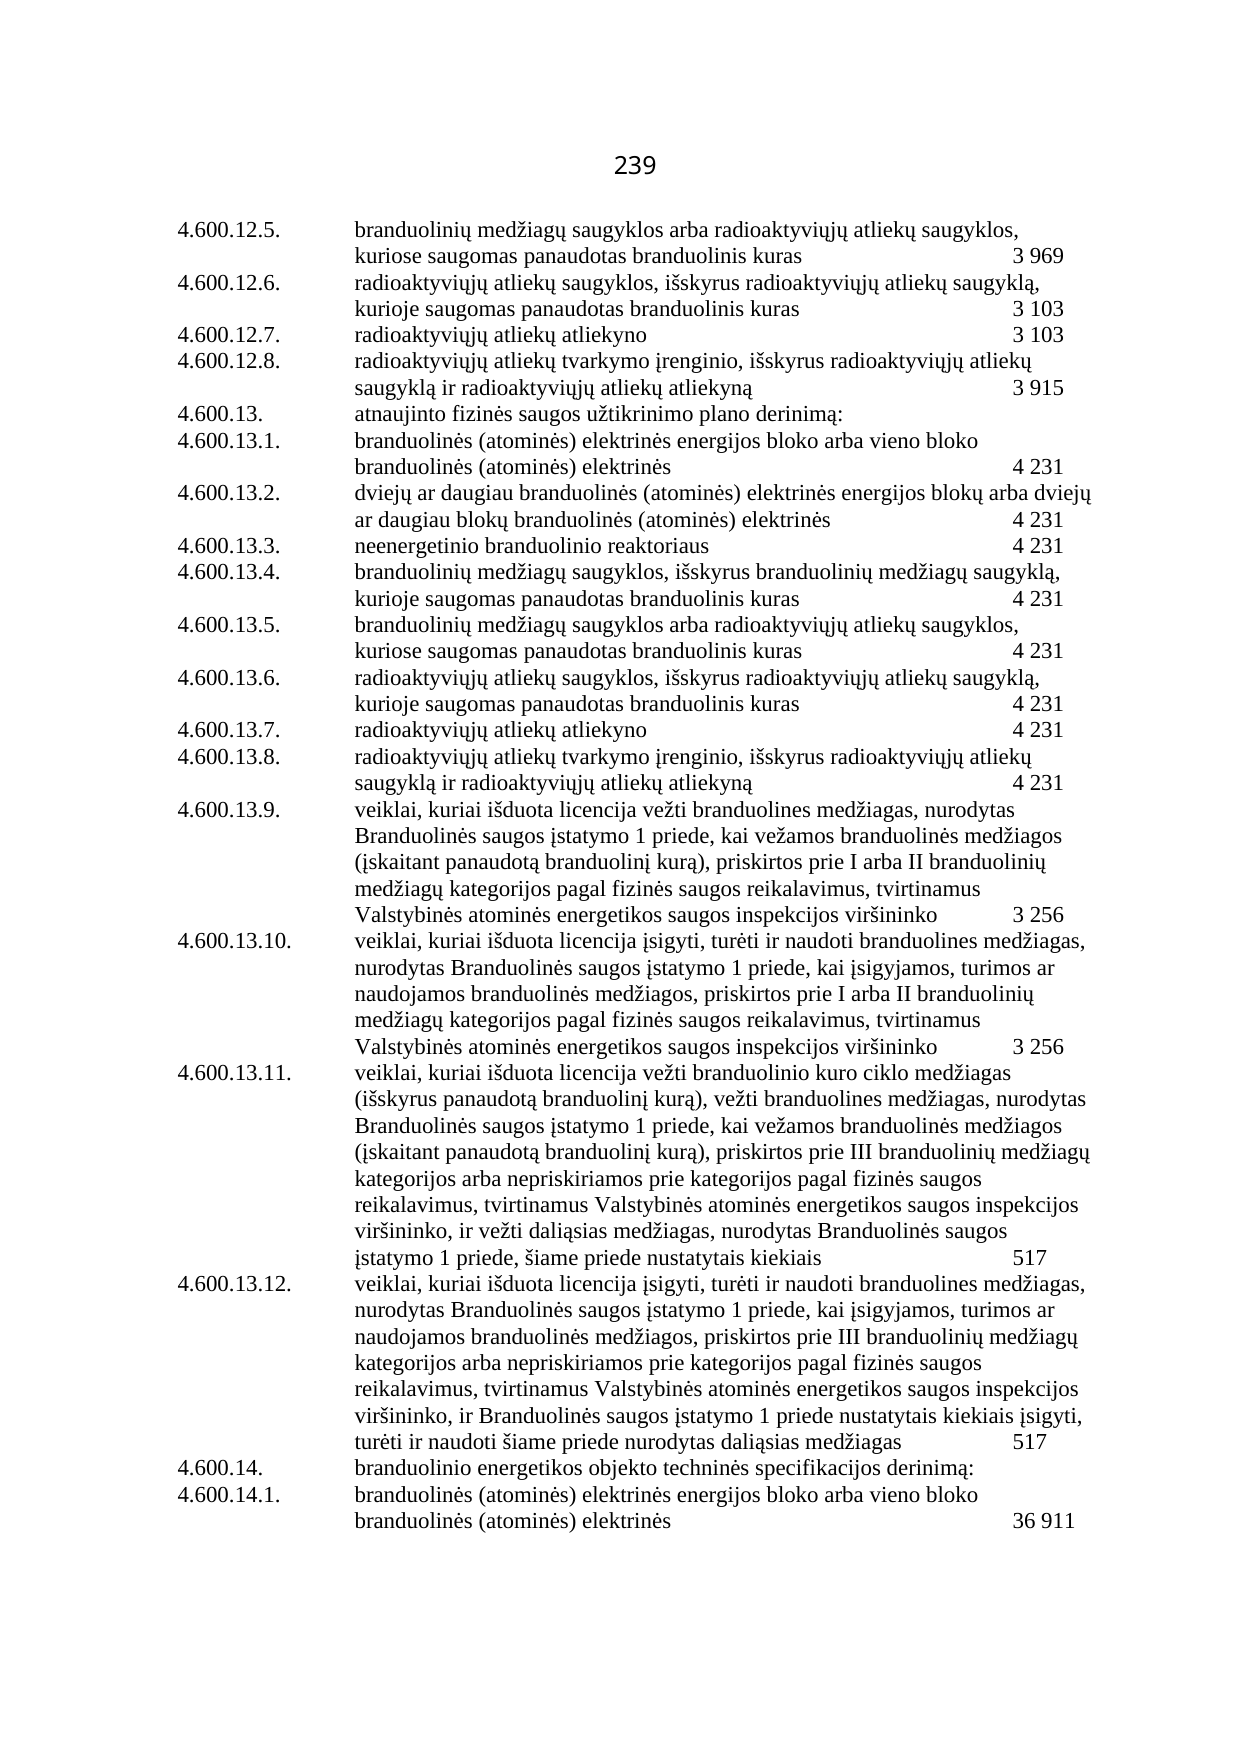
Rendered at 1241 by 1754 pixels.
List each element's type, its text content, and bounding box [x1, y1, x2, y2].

text 4.600.13.1. branduolinės (atominės) elektrinės energijos bloko arba vieno bloko branduolinės (atominės) elektrinės 4 231 [177, 427, 1092, 479]
text 4.600.13.7. radioaktyviųjų atliekų atliekyno 4 231 [177, 717, 1092, 743]
text 4.600.14. branduolinio energetikos objekto techninės specifikacijos derinimą: [177, 1454, 1092, 1481]
text 4.600.12.6. radioaktyviųjų atliekų saugyklos, išskyrus radioaktyviųjų atliekų saugyklą, kurioje saugomas panaudotas branduolinis kuras 3 103 [177, 268, 1092, 321]
text 4.600.13.5. branduolinių medžiagų saugyklos arba radioaktyviųjų atliekų saugyklos, kuriose saugomas panaudotas branduolinis kuras 4 231 [177, 611, 1092, 664]
text 4.600.13.10. veiklai, kuriai išduota licencija įsigyti, turėti ir naudoti branduolines medžiagas, nurodytas Branduolinės saugos įstatymo 1 priede, kai įsigyjamos, turimos ar naudojamos branduolinės medžiagos, priskirtos prie I arba II branduolinių medžiagų kategorijos pagal fizinės saugos reikalavimus, tvirtinamus Valstybinės atominės energetikos saugos inspekcijos viršininko 3 256 [177, 927, 1092, 1059]
text 4.600.13.11. veiklai, kuriai išduota licencija vežti branduolinio kuro ciklo medžiagas (išskyrus panaudotą branduolinį kurą), vežti branduolines medžiagas, nurodytas Branduolinės saugos įstatymo 1 priede, kai vežamos branduolinės medžiagos (įskaitant panaudotą branduolinį kurą), priskirtos prie III branduolinių medžiagų kategorijos arba nepriskiriamos prie kategorijos pagal fizinės saugos reikalavimus, tvirtinamus Valstybinės atominės energetikos saugos inspekcijos viršininko, ir vežti daliąsias medžiagas, nurodytas Branduolinės saugos įstatymo 1 priede, šiame priede nustatytais kiekiais 517 [177, 1059, 1092, 1270]
text 4.600.12.5. branduolinių medžiagų saugyklos arba radioaktyviųjų atliekų saugyklos, kuriose saugomas panaudotas branduolinis kuras 3 969 [177, 216, 1092, 268]
text 4.600.13.8. radioaktyviųjų atliekų tvarkymo įrenginio, išskyrus radioaktyviųjų atliekų saugyklą ir radioaktyviųjų atliekų atliekyną 4 231 [177, 743, 1092, 796]
text 4.600.13. atnaujinto fizinės saugos užtikrinimo plano derinimą: [177, 400, 1092, 427]
text 4.600.13.12. veiklai, kuriai išduota licencija įsigyti, turėti ir naudoti branduolines medžiagas, nurodytas Branduolinės saugos įstatymo 1 priede, kai įsigyjamos, turimos ar naudojamos branduolinės medžiagos, priskirtos prie III branduolinių medžiagų kategorijos arba nepriskiriamos prie kategorijos pagal fizinės saugos reikalavimus, tvirtinamus Valstybinės atominės energetikos saugos inspekcijos viršininko, ir Branduolinės saugos įstatymo 1 priede nustatytais kiekiais įsigyti, turėti ir naudoti šiame priede nurodytas daliąsias medžiagas 517 [177, 1270, 1092, 1454]
text 4.600.13.9. veiklai, kuriai išduota licencija vežti branduolines medžiagas, nurodytas Branduolinės saugos įstatymo 1 priede, kai vežamos branduolinės medžiagos (įskaitant panaudotą branduolinį kurą), priskirtos prie I arba II branduolinių medžiagų kategorijos pagal fizinės saugos reikalavimus, tvirtinamus Valstybinės atominės energetikos saugos inspekcijos viršininko 3 256 [177, 796, 1092, 927]
text 4.600.12.7. radioaktyviųjų atliekų atliekyno 3 103 [177, 321, 1092, 348]
text 4.600.13.6. radioaktyviųjų atliekų saugyklos, išskyrus radioaktyviųjų atliekų saugyklą, kurioje saugomas panaudotas branduolinis kuras 4 231 [177, 664, 1092, 717]
text 4.600.13.2. dviejų ar daugiau branduolinės (atominės) elektrinės energijos blokų arba dviejų ar daugiau blokų branduolinės (atominės) elektrinės 4 231 [177, 479, 1092, 532]
text 4.600.13.3. neenergetinio branduolinio reaktoriaus 4 231 [177, 532, 1092, 558]
text 4.600.12.8. radioaktyviųjų atliekų tvarkymo įrenginio, išskyrus radioaktyviųjų atliekų saugyklą ir radioaktyviųjų atliekų atliekyną 3 915 [177, 348, 1092, 400]
text 4.600.14.1. branduolinės (atominės) elektrinės energijos bloko arba vieno bloko branduolinės (atominės) elektrinės 36 911 [177, 1481, 1092, 1533]
text 4.600.13.4. branduolinių medžiagų saugyklos, išskyrus branduolinių medžiagų saugyklą, kurioje saugomas panaudotas branduolinis kuras 4 231 [177, 558, 1092, 611]
